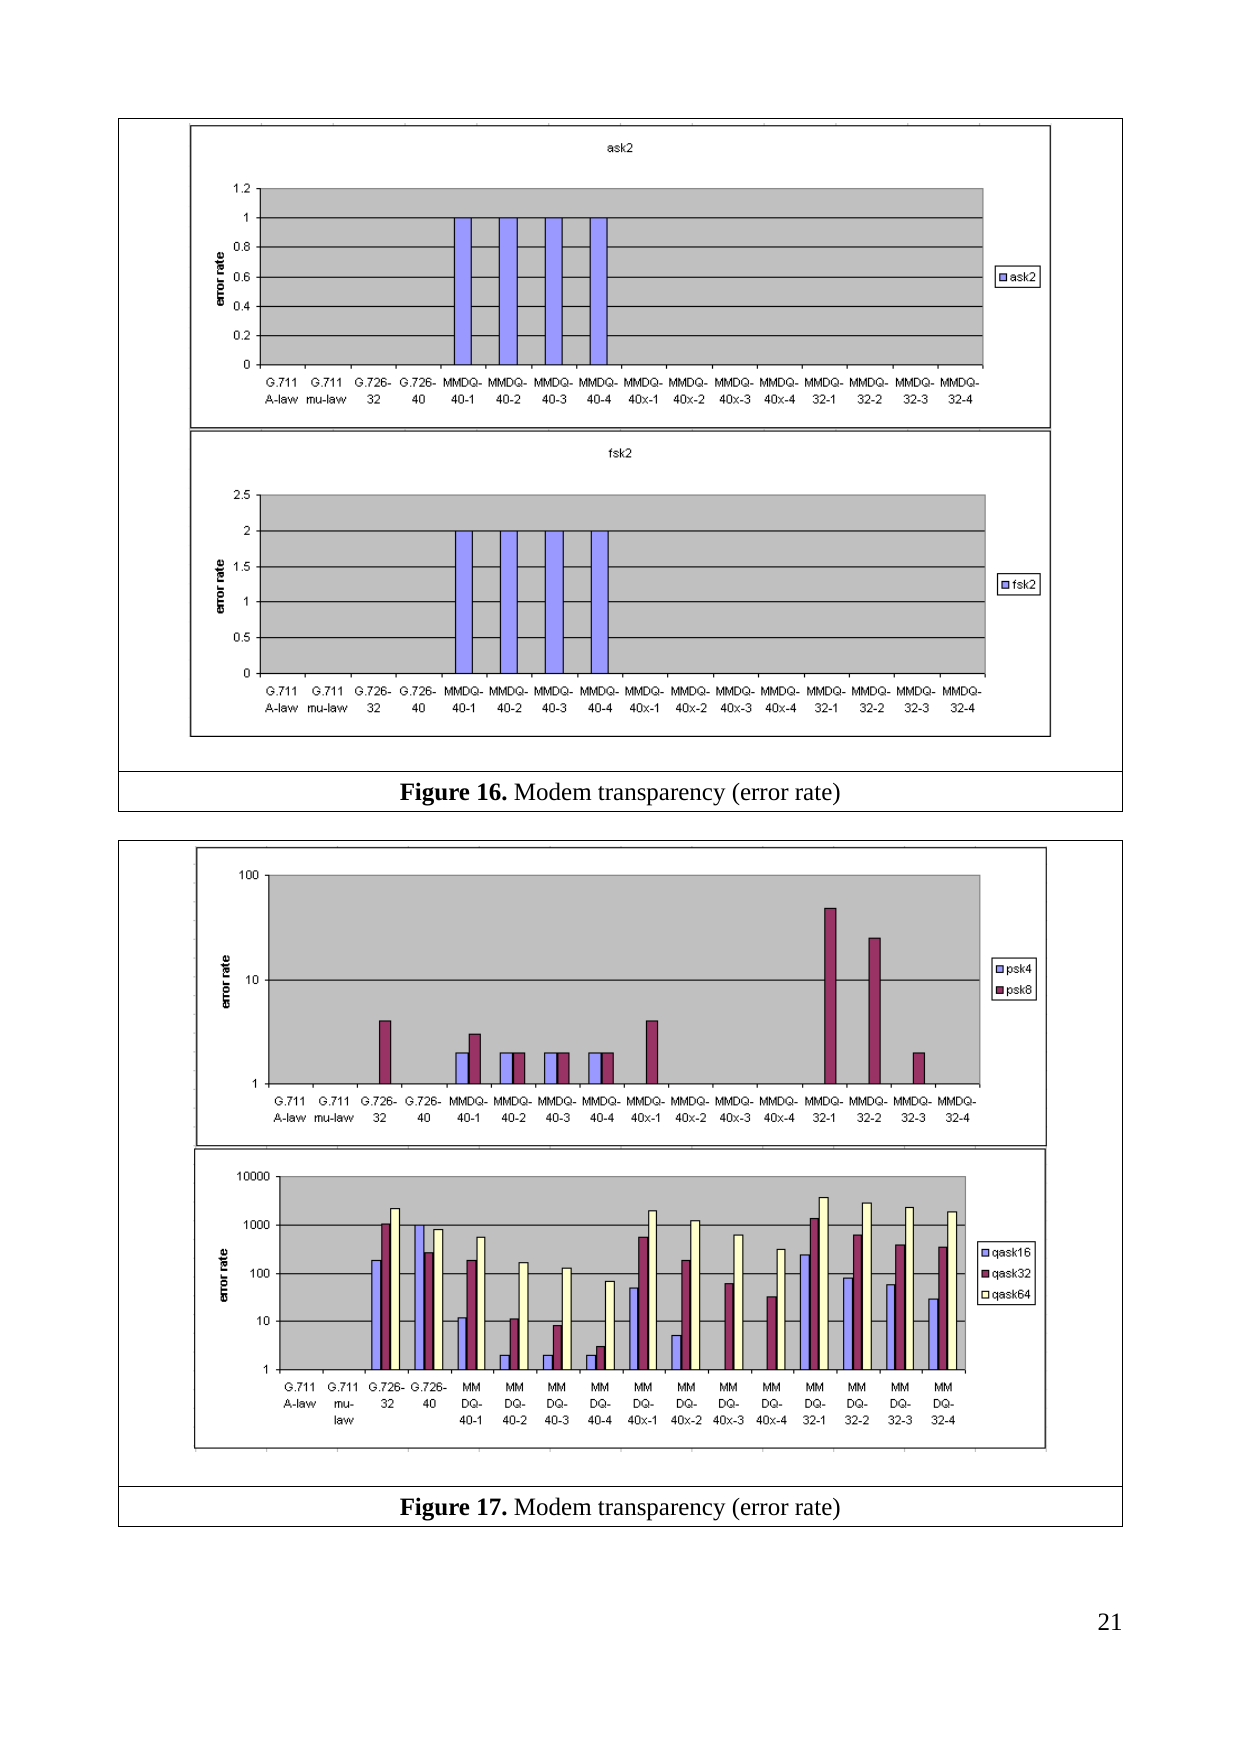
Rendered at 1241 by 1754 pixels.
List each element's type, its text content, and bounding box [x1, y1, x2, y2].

table_cell Figure 16. Modem transparency (error rate) [119, 772, 1122, 811]
table_header [119, 841, 1122, 1486]
table_header [119, 119, 1122, 771]
table_cell Figure 17. Modem transparency (error rate) [119, 1487, 1122, 1526]
picture [188, 123, 1052, 737]
picture [193, 846, 1048, 1452]
